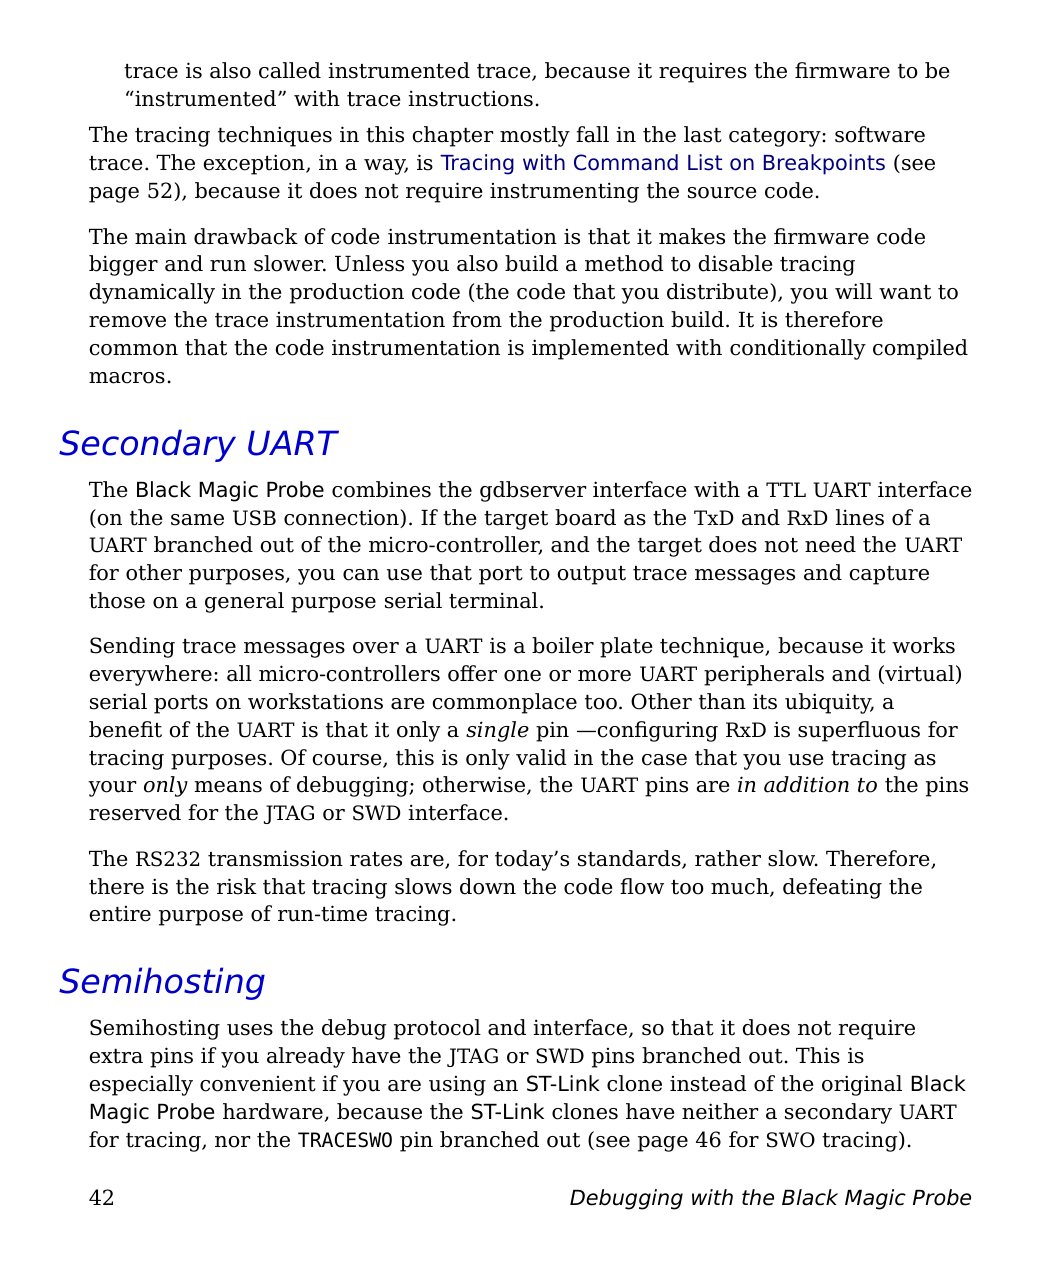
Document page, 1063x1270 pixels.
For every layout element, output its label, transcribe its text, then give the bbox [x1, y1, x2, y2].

text The tracing techniques in this chapter mostly fall in the last category: software trace. The exception, in a way, is Tracing with Command List on Breakpoints (see page 52), because it does not require instrumenting the source code. [88, 123, 974, 203]
text The RS232 transmission rates are, for today’s standards, rather slow. Therefore, there is the risk that tracing slows down the code flow too much, defeating the entire purpose of run-time tracing. [88, 847, 974, 927]
text The main drawback of code instrumentation is that it makes the firmware code bigger and run slower. Unless you also build a method to disable tracing dynamically in the production code (the code that you distribute), you will want to remove the trace instrumentation from the production build. It is therefore common that the code instrumentation is implemented with conditionally compiled macros. [88, 225, 974, 388]
text Sending trace messages over a UART is a boiler plate technique, because it works everywhere: all micro-controllers offer one or more UART peripherals and (virtual) serial ports on workstations are commonplace too. Other than its ubiquity, a benefit of the UART is that it only a single pin —configuring RxD is superfluous for tracing purposes. Of course, this is only valid in the case that you use tracing as your only means of debugging; otherwise, the UART pins are in addition to the pins reserved for the JTAG or SWD interface. [88, 634, 974, 826]
text The Black Magic Probe combines the gdbserver interface with a TTL UART interface (on the same USB connection). If the target board as the TxD and RxD lines of a UART branched out of the micro-controller, and the target does not need the UART for other purposes, you can use that port to output trace messages and capture those on a general purpose serial terminal. [88, 478, 974, 613]
list trace is also called instrumented trace, because it requires the firmware to be “instrumented” with trace instructions. [88, 59, 974, 111]
text Semihosting uses the debug protocol and interface, so that it does not require extra pins if you already have the JTAG or SWD pins branched out. This is especially convenient if you are using an ST-Link clone instead of the original Black Magic Probe hardware, because the ST-Link clones have neither a secondary UART for tracing, nor the TRACESWO pin branched out (see page 46 for SWO tracing). [88, 1016, 974, 1152]
subtitle Semihosting [59, 963, 974, 1002]
subtitle Secondary UART [59, 424, 974, 463]
